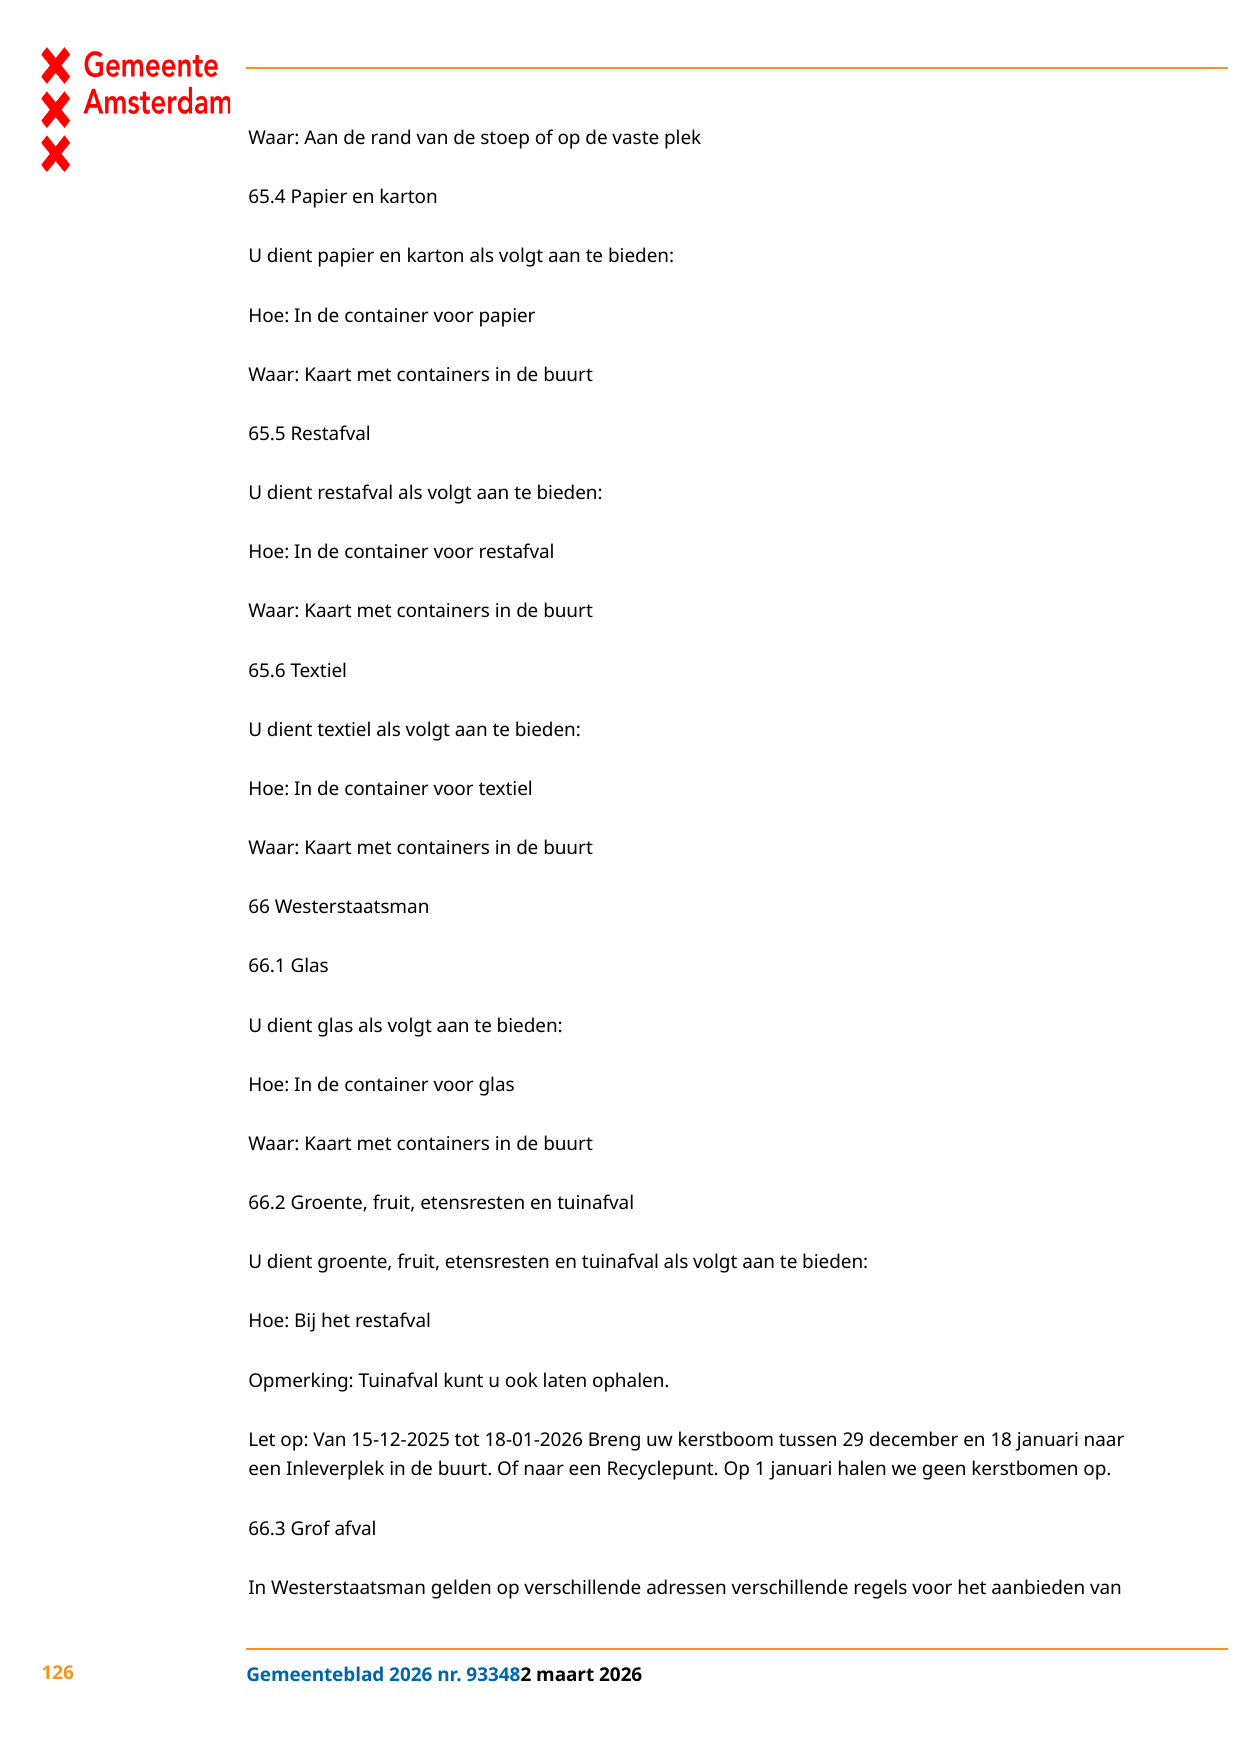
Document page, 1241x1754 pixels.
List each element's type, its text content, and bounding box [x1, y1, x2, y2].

text U dient textiel als volgt aan te bieden: [248, 716, 1152, 742]
text U dient groente, fruit, etensresten en tuinafval als volgt aan te bieden: [248, 1248, 1152, 1274]
text 66 Westerstaatsman [248, 893, 1152, 919]
text U dient papier en karton als volgt aan te bieden: [248, 243, 1152, 268]
text Let op: Van 15-12-2025 tot 18-01-2026 Breng uw kerstboom tussen 29 december en 18 januari naar een Inleverplek in de buurt. Of naar een Recyclepunt. Op 1 januari halen we geen kerstbomen op. [248, 1426, 1152, 1481]
text 65.4 Papier en karton [248, 183, 1152, 209]
text Waar: Kaart met containers in de buurt [248, 834, 1152, 860]
text Hoe: In de container voor restafval [248, 538, 1152, 564]
text 66.1 Glas [248, 953, 1152, 978]
text U dient restafval als volgt aan te bieden: [248, 479, 1152, 505]
text 65.6 Textiel [248, 657, 1152, 683]
text Waar: Kaart met containers in de buurt [248, 598, 1152, 623]
text 66.2 Groente, fruit, etensresten en tuinafval [248, 1189, 1152, 1215]
text 66.3 Grof afval [248, 1515, 1152, 1541]
text In Westerstaatsman gelden op verschillende adressen verschillende regels voor het aanbieden van [248, 1574, 1152, 1600]
picture [41, 47, 231, 172]
text Waar: Kaart met containers in de buurt [248, 361, 1152, 387]
text Waar: Aan de rand van de stoep of op de vaste plek [248, 124, 1152, 150]
text Hoe: Bij het restafval [248, 1308, 1152, 1333]
text Hoe: In de container voor papier [248, 302, 1152, 328]
text Hoe: In de container voor textiel [248, 775, 1152, 801]
text 65.5 Restafval [248, 420, 1152, 446]
text Waar: Kaart met containers in de buurt [248, 1130, 1152, 1156]
text Opmerking: Tuinafval kunt u ook laten ophalen. [248, 1367, 1152, 1393]
text Hoe: In de container voor glas [248, 1071, 1152, 1097]
text U dient glas als volgt aan te bieden: [248, 1012, 1152, 1038]
